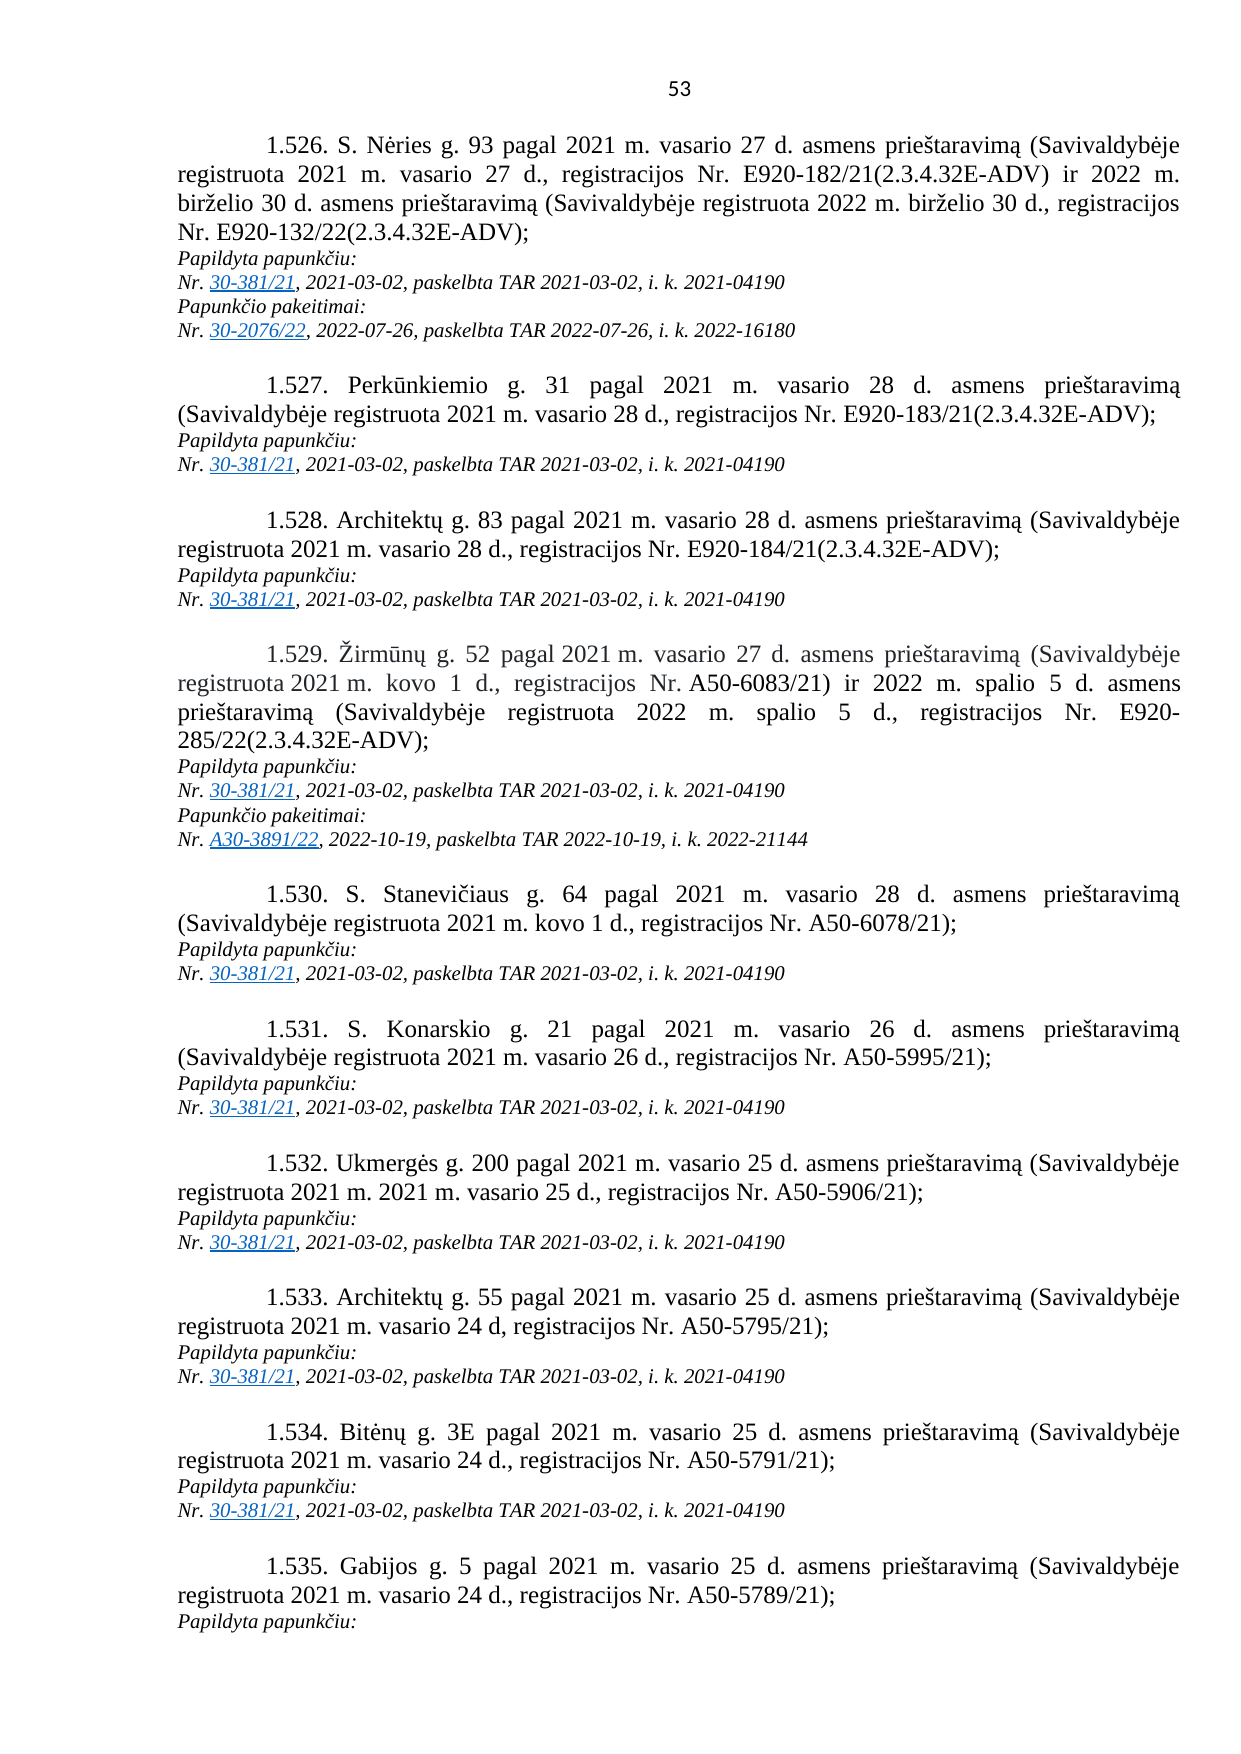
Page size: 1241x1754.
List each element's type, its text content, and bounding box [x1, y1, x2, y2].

text Papildyta papunkčiu: [177, 937, 1181, 961]
text Nr. 30-381/21, 2021-03-02, paskelbta TAR 2021-03-02, i. k. 2021-04190 [177, 778, 1181, 802]
text Papildyta papunkčiu: [177, 562, 1181, 587]
text 1.531. S. Konarskio g. 21 pagal 2021 m. vasario 26 d. asmens prieštaravimą (Savivaldybėje registruota 2021 m. vasario 26 d., registracijos Nr. A50-5995/21); [177, 1014, 1181, 1071]
text Papildyta papunkčiu: [177, 1609, 1181, 1633]
text 1.532. Ukmergės g. 200 pagal 2021 m. vasario 25 d. asmens prieštaravimą (Savivaldybėje registruota 2021 m. 2021 m. vasario 25 d., registracijos Nr. A50-5906/21); [177, 1148, 1181, 1206]
text Nr. 30-381/21, 2021-03-02, paskelbta TAR 2021-03-02, i. k. 2021-04190 [177, 270, 1181, 294]
text Nr. 30-381/21, 2021-03-02, paskelbta TAR 2021-03-02, i. k. 2021-04190 [177, 1230, 1181, 1254]
text 1.534. Bitėnų g. 3E pagal 2021 m. vasario 25 d. asmens prieštaravimą (Savivaldybėje registruota 2021 m. vasario 24 d., registracijos Nr. A50-5791/21); [177, 1417, 1181, 1474]
text 1.528. Architektų g. 83 pagal 2021 m. vasario 28 d. asmens prieštaravimą (Savivaldybėje registruota 2021 m. vasario 28 d., registracijos Nr. E920-184/21(2.3.4.32E-ADV); [177, 505, 1181, 562]
text Papunkčio pakeitimai: [177, 294, 1181, 318]
text Nr. 30-381/21, 2021-03-02, paskelbta TAR 2021-03-02, i. k. 2021-04190 [177, 961, 1181, 985]
text Papildyta papunkčiu: [177, 754, 1181, 778]
text Nr. 30-381/21, 2021-03-02, paskelbta TAR 2021-03-02, i. k. 2021-04190 [177, 452, 1181, 476]
text Papildyta papunkčiu: [177, 1206, 1181, 1230]
text Nr. 30-381/21, 2021-03-02, paskelbta TAR 2021-03-02, i. k. 2021-04190 [177, 1364, 1181, 1388]
text Papildyta papunkčiu: [177, 1474, 1181, 1498]
text Papildyta papunkčiu: [177, 1340, 1181, 1364]
text Nr. 30-2076/22, 2022-07-26, paskelbta TAR 2022-07-26, i. k. 2022-16180 [177, 318, 1181, 342]
text 1.527. Perkūnkiemio g. 31 pagal 2021 m. vasario 28 d. asmens prieštaravimą (Savivaldybėje registruota 2021 m. vasario 28 d., registracijos Nr. E920-183/21(2.3.4.32E-ADV); [177, 371, 1181, 428]
text 1.533. Architektų g. 55 pagal 2021 m. vasario 25 d. asmens prieštaravimą (Savivaldybėje registruota 2021 m. vasario 24 d, registracijos Nr. A50-5795/21); [177, 1282, 1181, 1340]
text 1.535. Gabijos g. 5 pagal 2021 m. vasario 25 d. asmens prieštaravimą (Savivaldybėje registruota 2021 m. vasario 24 d., registracijos Nr. A50-5789/21); [177, 1551, 1181, 1609]
text Nr. 30-381/21, 2021-03-02, paskelbta TAR 2021-03-02, i. k. 2021-04190 [177, 587, 1181, 611]
text 1.530. S. Stanevičiaus g. 64 pagal 2021 m. vasario 28 d. asmens prieštaravimą (Savivaldybėje registruota 2021 m. kovo 1 d., registracijos Nr. A50-6078/21); [177, 879, 1181, 937]
text Papildyta papunkčiu: [177, 428, 1181, 452]
text Nr. 30-381/21, 2021-03-02, paskelbta TAR 2021-03-02, i. k. 2021-04190 [177, 1498, 1181, 1522]
text Nr. A30-3891/22, 2022-10-19, paskelbta TAR 2022-10-19, i. k. 2022-21144 [177, 827, 1181, 851]
text Papildyta papunkčiu: [177, 1071, 1181, 1095]
text 1.529. Žirmūnų g. 52 pagal 2021 m. vasario 27 d. asmens prieštaravimą (Savivaldybėje registruota 2021 m. kovo 1 d., registracijos Nr. A50-6083/21) ir 2022 m. spalio 5 d. asmens prieštaravimą (Savivaldybėje registruota 2022 m. spalio 5 d., registracijos Nr. E920-285/22(2.3.4.32E-ADV); [177, 639, 1181, 754]
text Nr. 30-381/21, 2021-03-02, paskelbta TAR 2021-03-02, i. k. 2021-04190 [177, 1095, 1181, 1119]
text Papildyta papunkčiu: [177, 246, 1181, 270]
text Papunkčio pakeitimai: [177, 802, 1181, 827]
text 1.526. S. Nėries g. 93 pagal 2021 m. vasario 27 d. asmens prieštaravimą (Savivaldybėje registruota 2021 m. vasario 27 d., registracijos Nr. E920-182/21(2.3.4.32E-ADV) ir 2022 m. birželio 30 d. asmens prieštaravimą (Savivaldybėje registruota 2022 m. birželio 30 d., registracijos Nr. E920-132/22(2.3.4.32E-ADV); [177, 131, 1181, 246]
